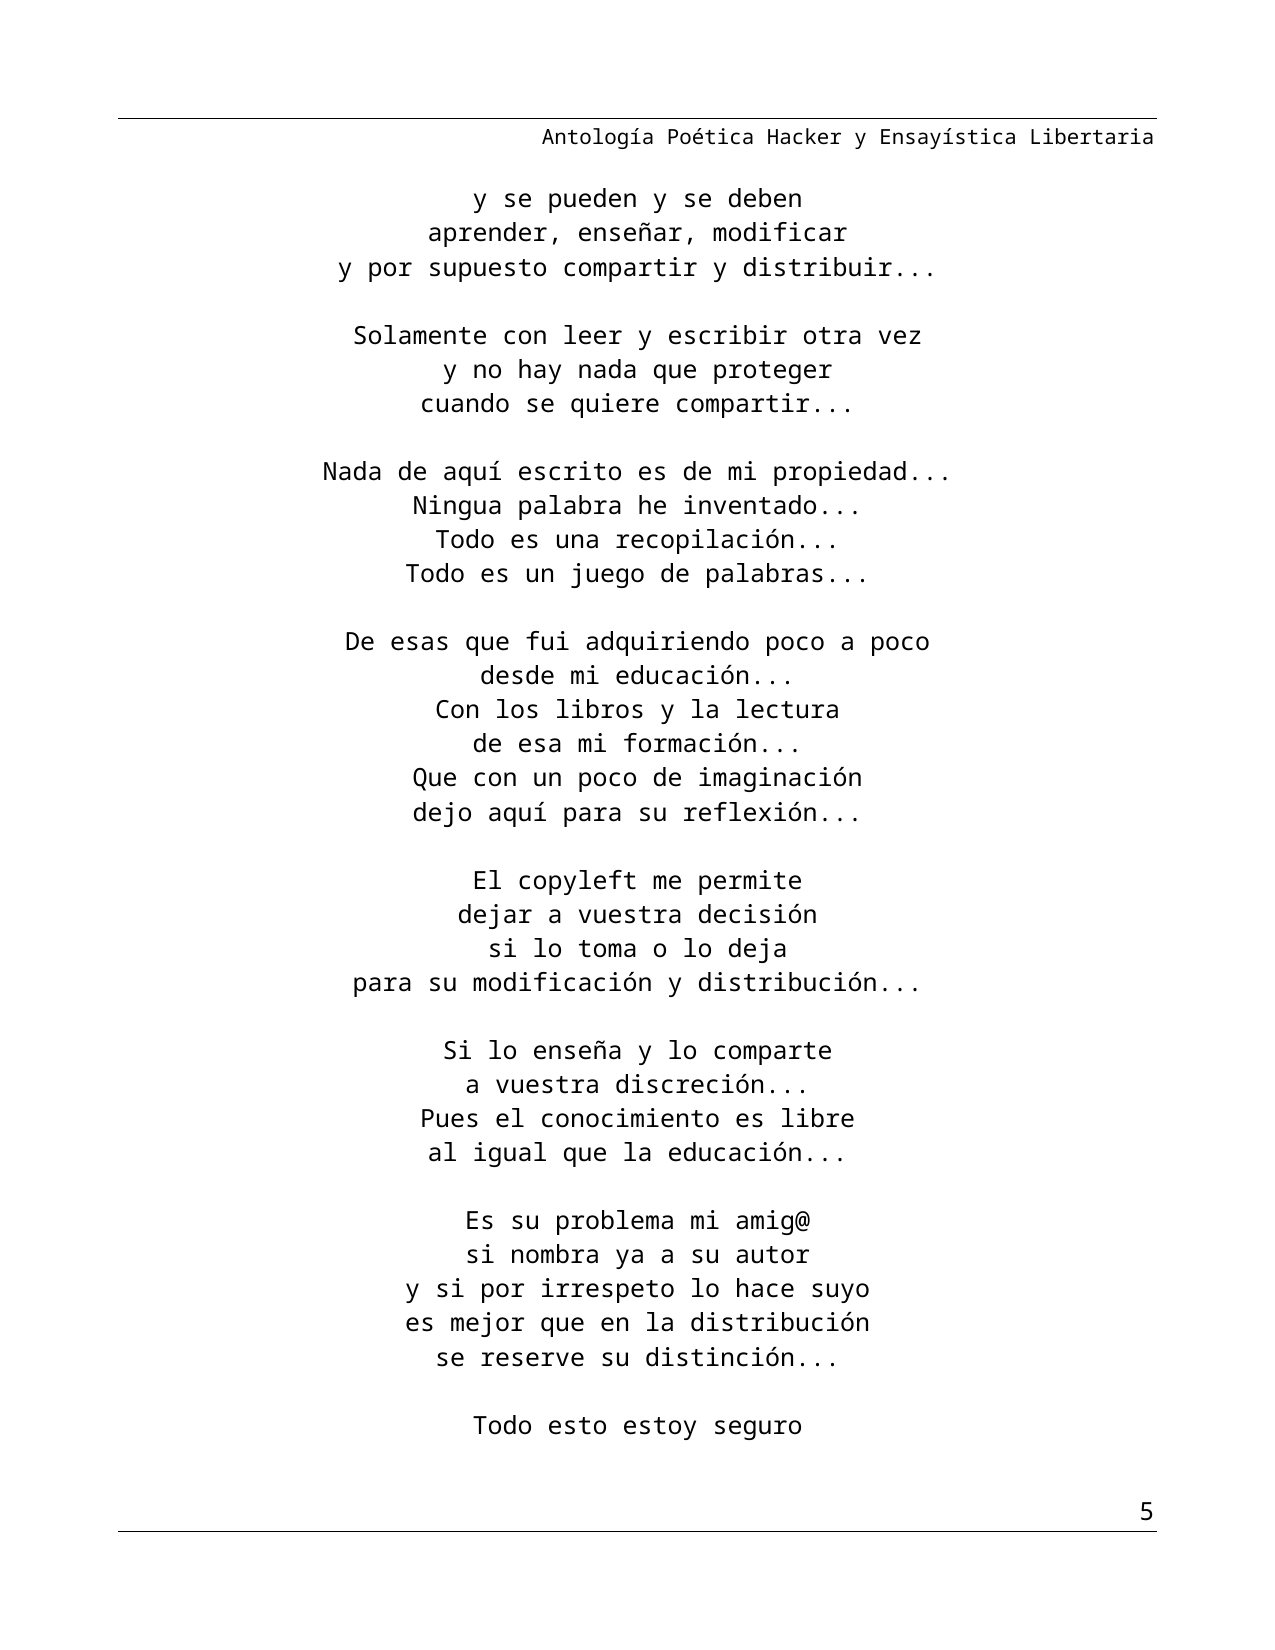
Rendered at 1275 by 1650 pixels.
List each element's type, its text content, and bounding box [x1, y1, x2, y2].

text de esa mi formación... [121, 726, 1154, 760]
text Todo es una recopilación... [121, 522, 1154, 556]
text Todo es un juego de palabras... [121, 556, 1154, 590]
text Todo esto estoy seguro [121, 1407, 1154, 1441]
text y por supuesto compartir y distribuir... [121, 249, 1154, 283]
text si lo toma o lo deja [121, 930, 1154, 964]
text y no hay nada que proteger [121, 351, 1154, 385]
text aprender, enseñar, modificar [121, 215, 1154, 249]
text El copyleft me permite [121, 862, 1154, 896]
text Si lo enseña y lo comparte [121, 1033, 1154, 1067]
text Pues el conocimiento es libre [121, 1101, 1154, 1135]
text Solamente con leer y escribir otra vez [121, 317, 1154, 351]
text dejar a vuestra decisión [121, 896, 1154, 930]
text Con los libros y la lectura [121, 692, 1154, 726]
text a vuestra discreción... [121, 1067, 1154, 1101]
text Nada de aquí escrito es de mi propiedad... [121, 453, 1154, 488]
text y si por irrespeto lo hace suyo [121, 1271, 1154, 1305]
text Ningua palabra he inventado... [121, 488, 1154, 522]
text para su modificación y distribución... [121, 964, 1154, 998]
text cuando se quiere compartir... [121, 385, 1154, 419]
text se reserve su distinción... [121, 1339, 1154, 1373]
text Que con un poco de imaginación [121, 760, 1154, 794]
text y se pueden y se deben [121, 181, 1154, 215]
text es mejor que en la distribución [121, 1305, 1154, 1339]
text si nombra ya a su autor [121, 1237, 1154, 1271]
text dejo aquí para su reflexión... [121, 794, 1154, 828]
text Es su problema mi amig@ [121, 1203, 1154, 1237]
text De esas que fui adquiriendo poco a poco [121, 624, 1154, 658]
text desde mi educación... [121, 658, 1154, 692]
text al igual que la educación... [121, 1135, 1154, 1169]
